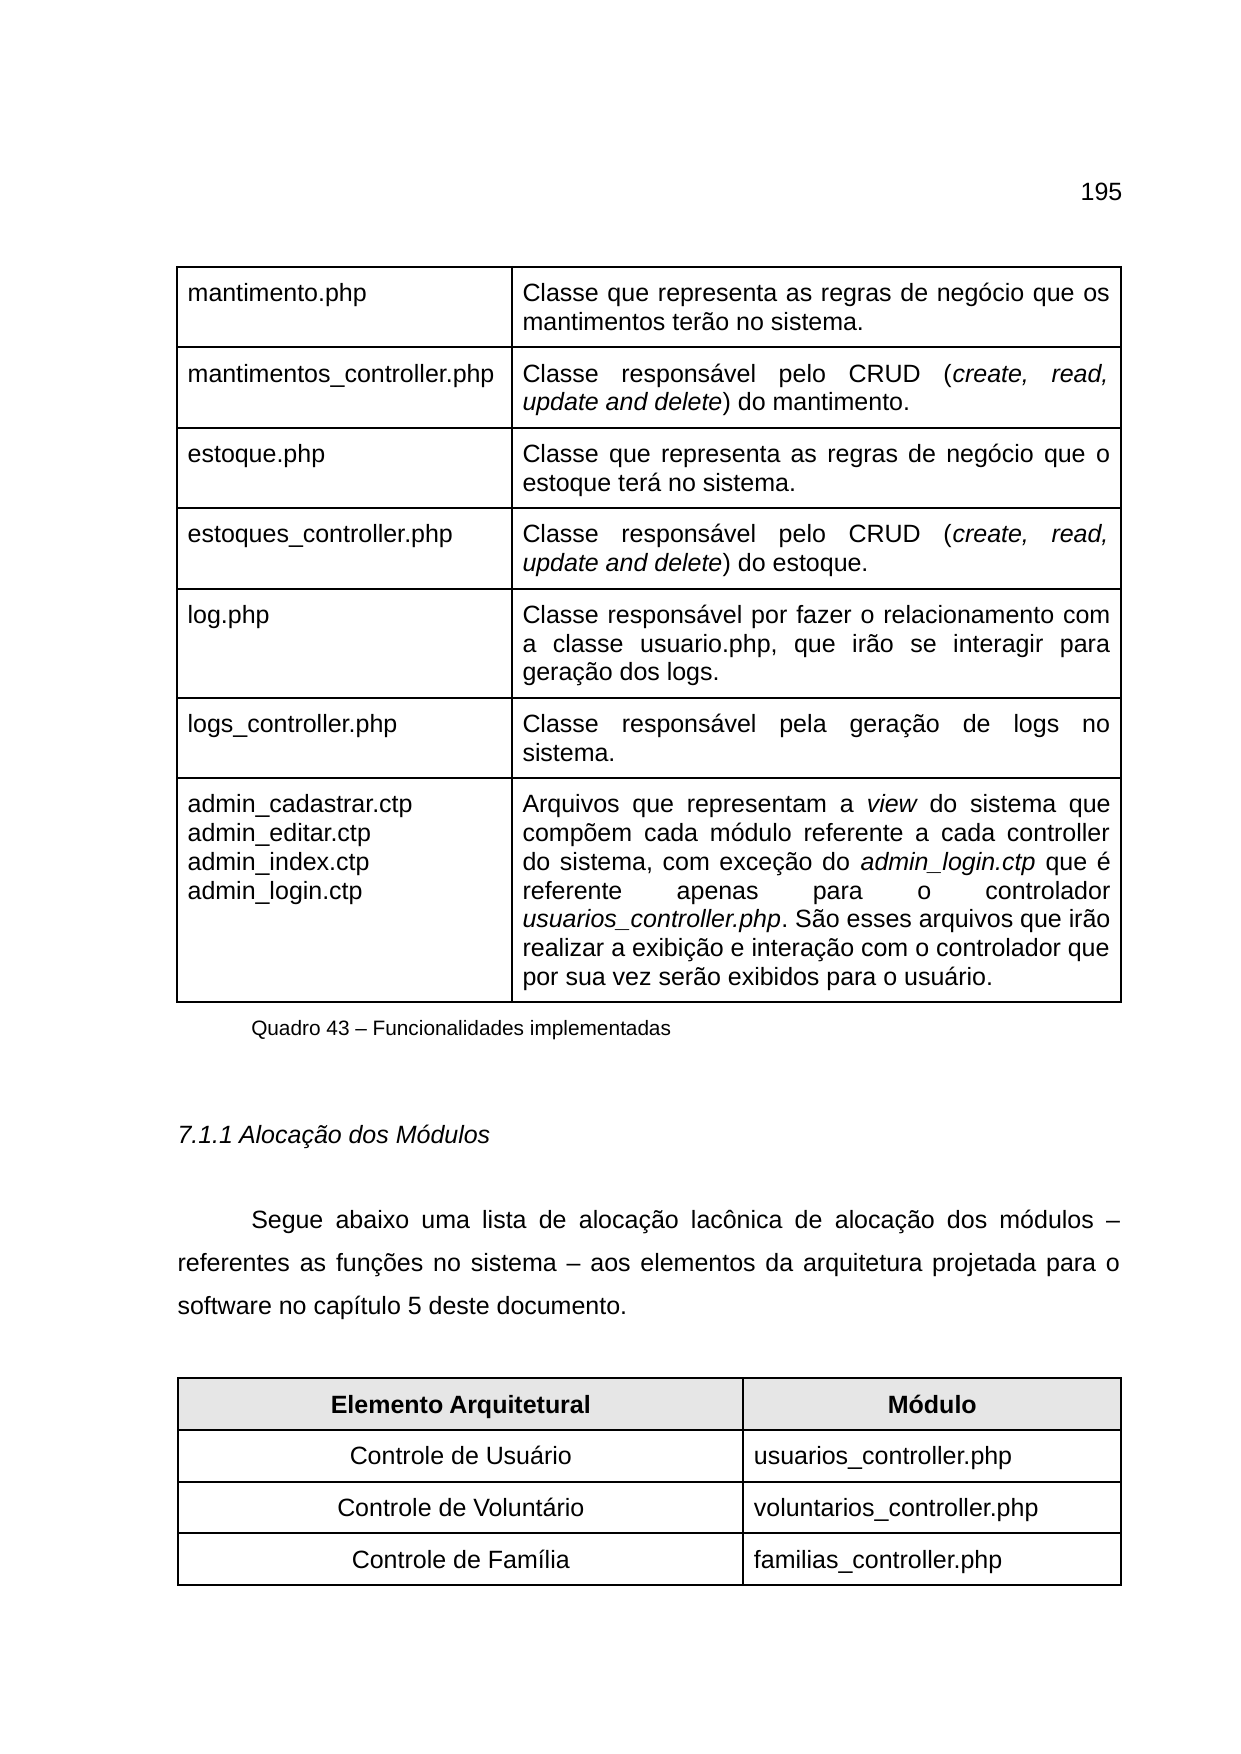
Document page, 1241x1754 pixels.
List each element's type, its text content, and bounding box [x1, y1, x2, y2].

table_cell admin_cadastrar.ctp admin_editar.ctp admin_index.ctp admin_login.ctp [178, 779, 511, 1001]
table_cell Controle de Voluntário [179, 1483, 742, 1532]
table_cell Classe que representa as regras de negócio que os mantimentos terão no sistema. [513, 268, 1120, 346]
table_cell Controle de Usuário [179, 1431, 742, 1481]
table_header Elemento Arquitetural [179, 1379, 742, 1429]
table_header Módulo [744, 1379, 1120, 1429]
table_cell usuarios_controller.php [744, 1431, 1120, 1481]
table_cell voluntarios_controller.php [744, 1483, 1120, 1532]
table_cell mantimentos_controller.php [178, 348, 511, 427]
table_cell Classe responsável pelo CRUD (create, read, update and delete) do mantimento. [513, 348, 1120, 427]
table_cell Classe que representa as regras de negócio que o estoque terá no sistema. [513, 429, 1120, 507]
table_cell Classe responsável por fazer o relacionamento com a classe usuario.php, que irão se interagir para geração dos logs. [513, 590, 1120, 697]
table_cell log.php [178, 590, 511, 697]
table_cell estoque.php [178, 429, 511, 507]
subtitle 7.1.1 Alocação dos Módulos [177, 1120, 1122, 1149]
table_cell Classe responsável pelo CRUD (create, read, update and delete) do estoque. [513, 509, 1120, 587]
table_cell Controle de Família [179, 1534, 742, 1584]
table_cell Arquivos que representam a view do sistema que compõem cada módulo referente a cada controller do sistema, com exceção do admin_login.ctp que é referente apenas para o controlador usuarios_controller.php. São esses arquivos que irão realizar a exibição e interação com o controlador que por sua vez serão exibidos para o usuário. [513, 779, 1120, 1001]
text Quadro 43 – Funcionalidades implementadas [177, 1016, 1122, 1040]
table_cell mantimento.php [178, 268, 511, 346]
table_cell familias_controller.php [744, 1534, 1120, 1584]
table_cell logs_controller.php [178, 699, 511, 777]
text Segue abaixo uma lista de alocação lacônica de alocação dos módulos – referentes as funções no sistema – aos elementos da arquitetura projetada para o software no capítulo 5 deste documento. [177, 1205, 1122, 1320]
table_cell Classe responsável pela geração de logs no sistema. [513, 699, 1120, 777]
table_cell estoques_controller.php [178, 509, 511, 587]
